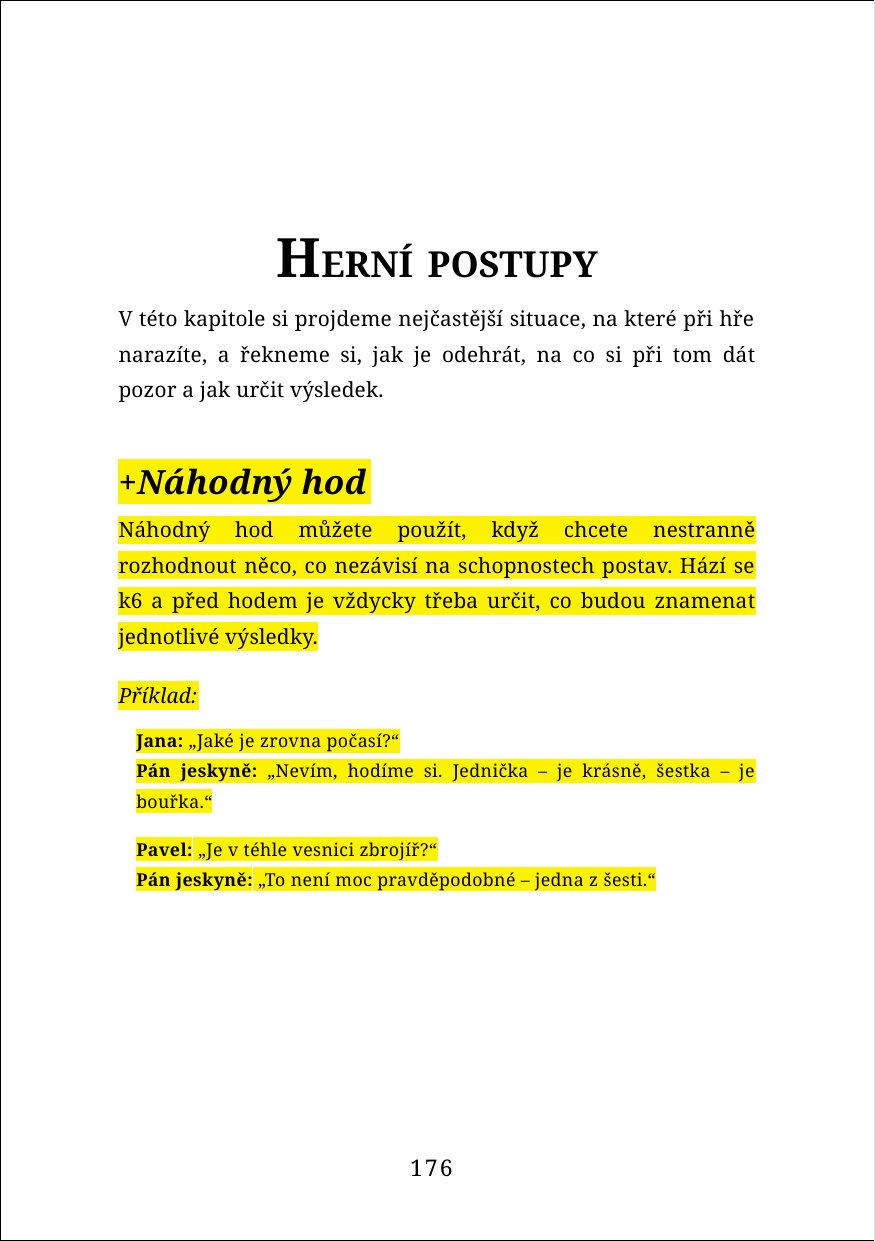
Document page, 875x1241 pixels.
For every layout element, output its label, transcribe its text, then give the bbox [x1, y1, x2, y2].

text Jana: „Jaké je zrovna počasí?“ Pán jeskyně: „Nevím, hodíme si. Jednička – je krásně, šestka – je bouřka.“ [136, 729, 756, 813]
subtitle +Náhodný hod [118, 458, 756, 504]
text V této kapitole si projdeme nejčastější situace, na které při hře narazíte, a řekneme si, jak je odehrát, na co si při tom dát pozor a jak určit výsledek. [118, 304, 756, 404]
text Pavel: „Je v téhle vesnici zbrojíř?“ Pán jeskyně: „To není moc pravděpodobné – jedna z šesti.“ [136, 837, 756, 891]
text Náhodný hod můžete použít, když chcete nestranně rozhodnout něco, co nezávisí na schopnostech postav. Hází se k6 a před hodem je vždycky třeba určit, co budou znamenat jednotlivé výsledky. [118, 516, 756, 651]
text Příklad: [118, 681, 756, 710]
subtitle Herní postupy [118, 219, 756, 293]
